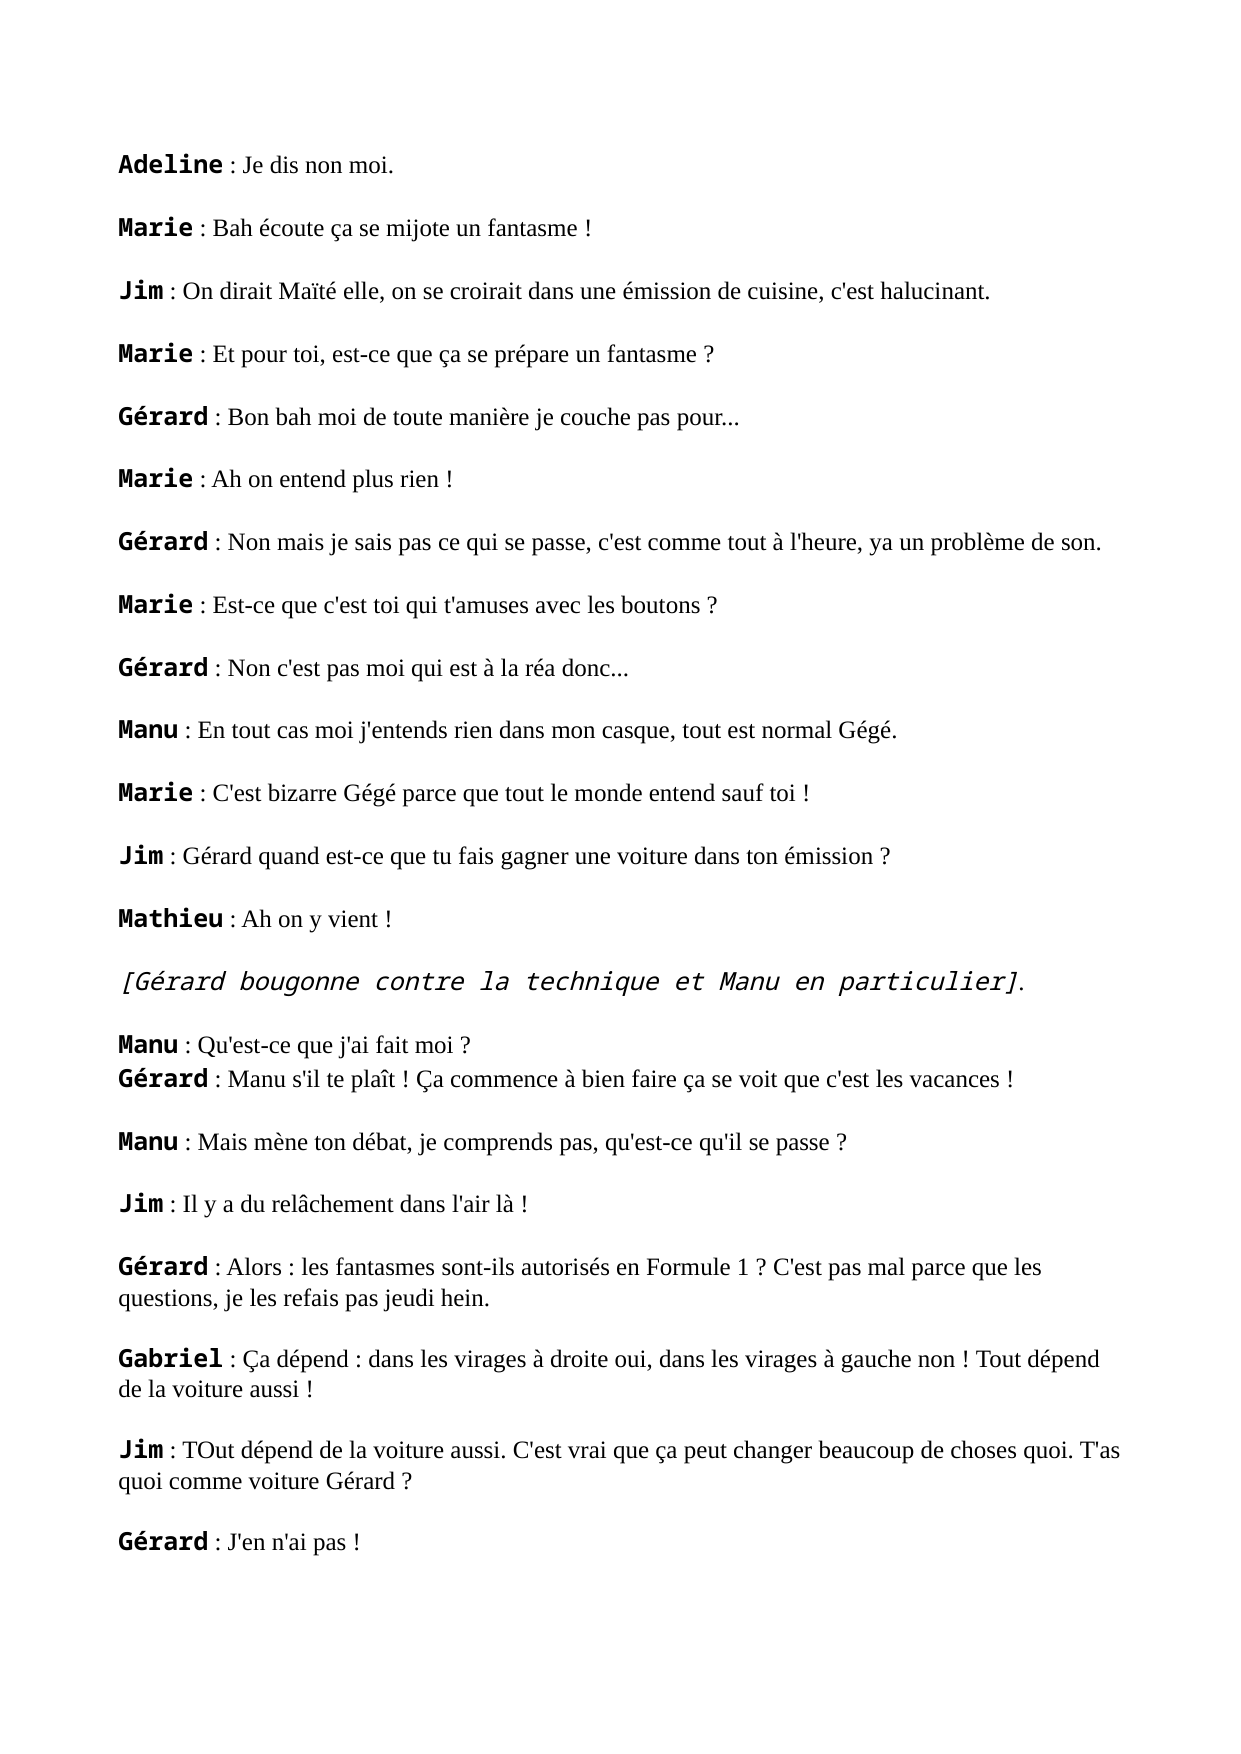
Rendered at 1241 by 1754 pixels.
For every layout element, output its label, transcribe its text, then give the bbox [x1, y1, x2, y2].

text Marie : C'est bizarre Gégé parce que tout le monde entend sauf toi ! [118, 775, 1122, 809]
text Marie : Ah on entend plus rien ! [118, 461, 1122, 495]
text Gérard : Bon bah moi de toute manière je couche pas pour... [118, 398, 1122, 432]
text Marie : Bah écoute ça se mijote un fantasme ! [118, 210, 1122, 244]
text Marie : Et pour toi, est-ce que ça se prépare un fantasme ? [118, 335, 1122, 369]
text [Gérard bougonne contre la technique et Manu en particulier]. [118, 963, 1122, 997]
text Gérard : J'en n'ai pas ! [118, 1523, 1122, 1557]
text Marie : Est-ce que c'est toi qui t'amuses avec les boutons ? [118, 587, 1122, 621]
text Mathieu : Ah on y vient ! [118, 901, 1122, 935]
text Gabriel : Ça dépend : dans les virages à droite oui, dans les virages à gauche non ! Tout dépend de la voiture aussi ! [118, 1340, 1122, 1403]
text Jim : Gérard quand est-ce que tu fais gagner une voiture dans ton émission ? [118, 838, 1122, 872]
text Gérard : Non c'est pas moi qui est à la réa donc... [118, 649, 1122, 683]
text Gérard : Non mais je sais pas ce qui se passe, c'est comme tout à l'heure, ya un problème de son. [118, 524, 1122, 558]
text Gérard : Manu s'il te plaît ! Ça commence à bien faire ça se voit que c'est les vacances ! [118, 1060, 1122, 1094]
text Manu : Qu'est-ce que j'ai fait moi ? [118, 1026, 1122, 1060]
text Adeline : Je dis non moi. [118, 147, 1122, 181]
text Manu : Mais mène ton débat, je comprends pas, qu'est-ce qu'il se passe ? [118, 1123, 1122, 1157]
text Jim : TOut dépend de la voiture aussi. C'est vrai que ça peut changer beaucoup de choses quoi. T'as quoi comme voiture Gérard ? [118, 1432, 1122, 1495]
text Gérard : Alors : les fantasmes sont-ils autorisés en Formule 1 ? C'est pas mal parce que les questions, je les refais pas jeudi hein. [118, 1249, 1122, 1312]
text Jim : Il y a du relâchement dans l'air là ! [118, 1186, 1122, 1220]
text Manu : En tout cas moi j'entends rien dans mon casque, tout est normal Gégé. [118, 712, 1122, 746]
text Jim : On dirait Maïté elle, on se croirait dans une émission de cuisine, c'est halucinant. [118, 272, 1122, 307]
